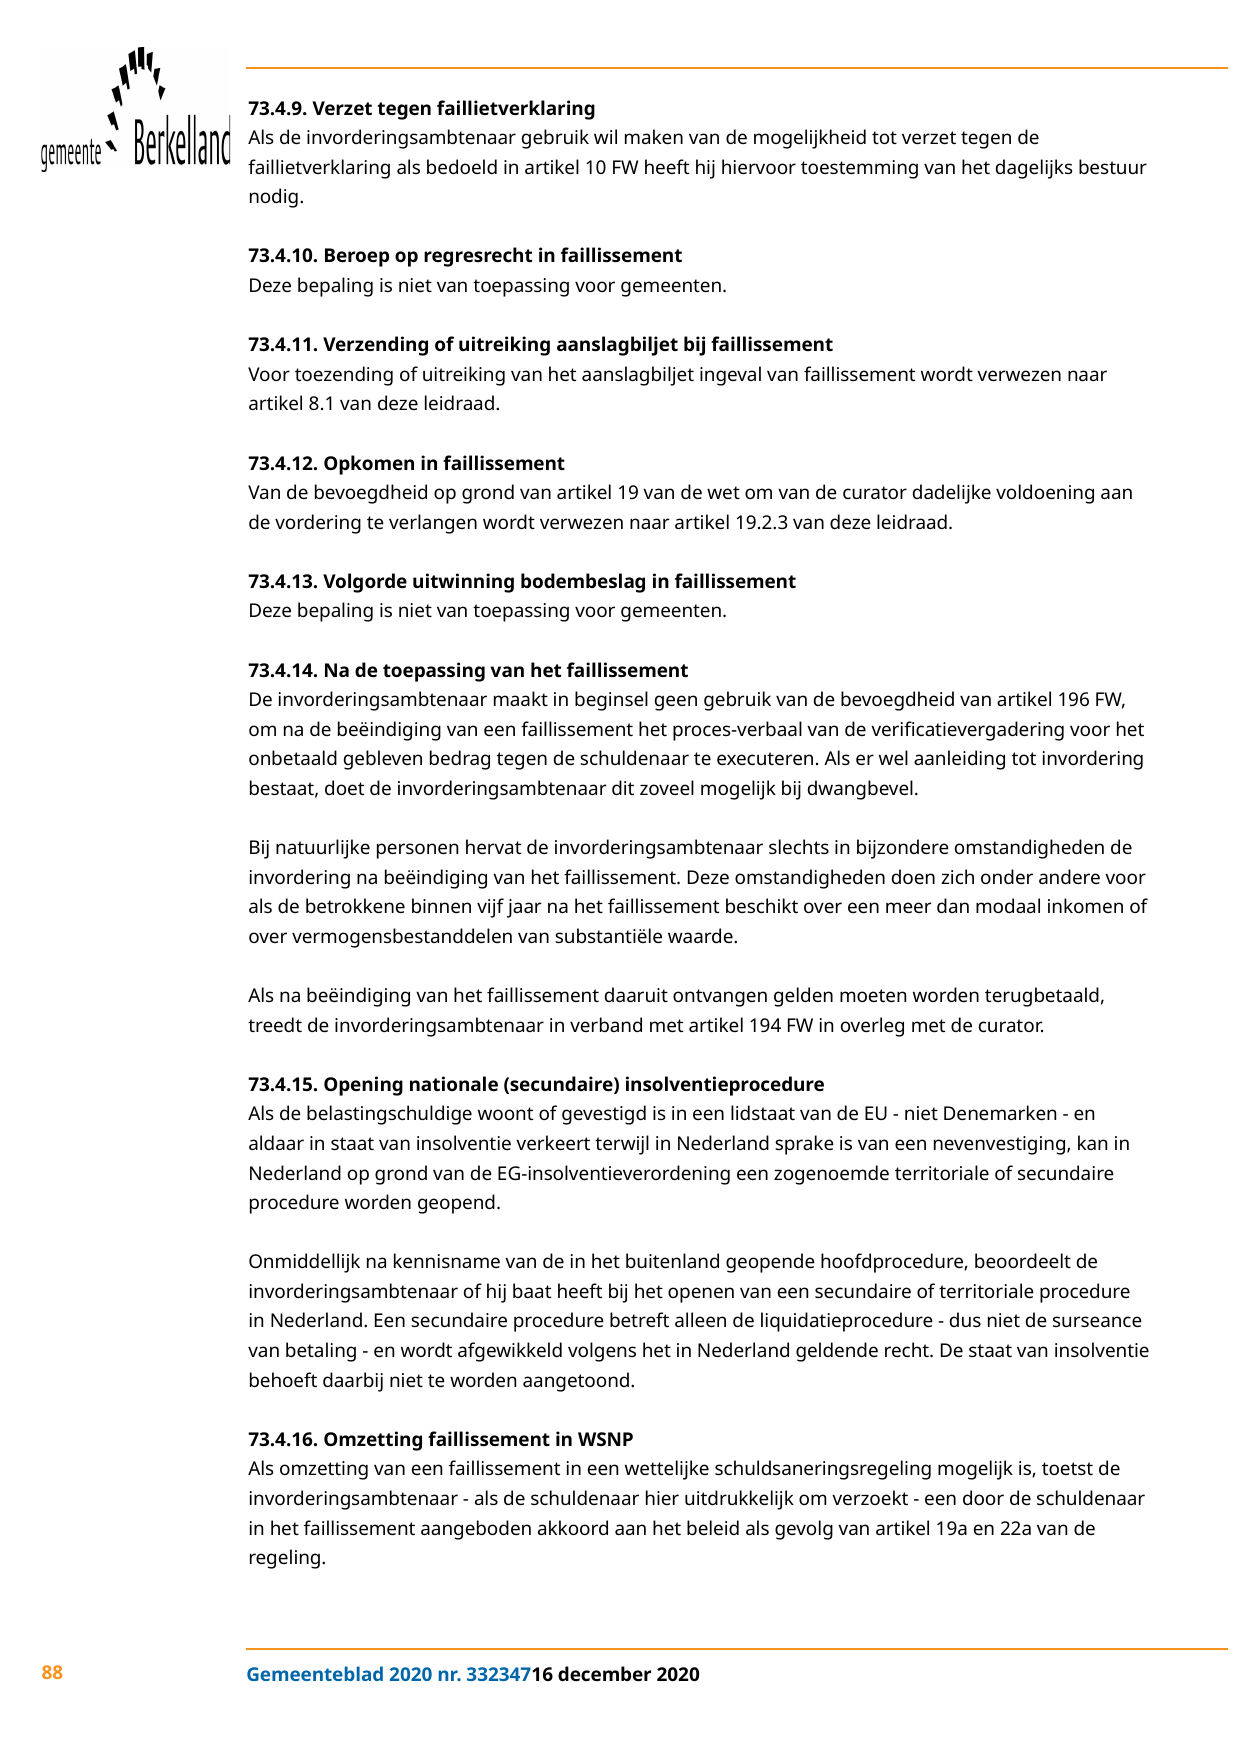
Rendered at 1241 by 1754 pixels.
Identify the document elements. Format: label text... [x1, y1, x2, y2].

text 73.4.13. Volgorde uitwinning bodembeslag in faillissement [248, 568, 1152, 594]
text 73.4.9. Verzet tegen faillietverklaring [248, 95, 1152, 121]
text 73.4.12. Opkomen in faillissement [248, 450, 1152, 476]
text 73.4.15. Opening nationale (secundaire) insolventieprocedure [248, 1071, 1152, 1097]
text Als de invorderingsambtenaar gebruik wil maken van de mogelijkheid tot verzet tegen de faillietverklaring als bedoeld in artikel 10 FW heeft hij hiervoor toestemming van het dagelijks bestuur nodig. [248, 124, 1152, 209]
text Van de bevoegdheid op grond van artikel 19 van de wet om van de curator dadelijke voldoening aan de vordering te verlangen wordt verwezen naar artikel 19.2.3 van deze leidraad. [248, 479, 1152, 535]
text 73.4.16. Omzetting faillissement in WSNP [248, 1426, 1152, 1452]
picture [41, 47, 231, 172]
text 73.4.14. Na de toepassing van het faillissement [248, 657, 1152, 683]
text Bij natuurlijke personen hervat de invorderingsambtenaar slechts in bijzondere omstandigheden de invordering na beëindiging van het faillissement. Deze omstandigheden doen zich onder andere voor als de betrokkene binnen vijf jaar na het faillissement beschikt over een meer dan modaal inkomen of over vermogensbestanddelen van substantiële waarde. [248, 834, 1152, 949]
text Voor toezending of uitreiking van het aanslagbiljet ingeval van faillissement wordt verwezen naar artikel 8.1 van deze leidraad. [248, 361, 1152, 416]
text Als omzetting van een faillissement in een wettelijke schuldsaneringsregeling mogelijk is, toetst de invorderingsambtenaar - als de schuldenaar hier uitdrukkelijk om verzoekt - een door de schuldenaar in het faillissement aangeboden akkoord aan het beleid als gevolg van artikel 19a en 22a van de regeling. [248, 1456, 1152, 1570]
text Deze bepaling is niet van toepassing voor gemeenten. [248, 272, 1152, 298]
text Onmiddellijk na kennisname van de in het buitenland geopende hoofdprocedure, beoordeelt de invorderingsambtenaar of hij baat heeft bij het openen van een secundaire of territoriale procedure in Nederland. Een secundaire procedure betreft alleen de liquidatieprocedure - dus niet de surseance van betaling - en wordt afgewikkeld volgens het in Nederland geldende recht. De staat van insolventie behoeft daarbij niet te worden aangetoond. [248, 1248, 1152, 1393]
text 73.4.10. Beroep op regresrecht in faillissement [248, 243, 1152, 268]
text Deze bepaling is niet van toepassing voor gemeenten. [248, 598, 1152, 623]
text Als na beëindiging van het faillissement daaruit ontvangen gelden moeten worden terugbetaald, treedt de invorderingsambtenaar in verband met artikel 194 FW in overleg met de curator. [248, 982, 1152, 1038]
text De invorderingsambtenaar maakt in beginsel geen gebruik van de bevoegdheid van artikel 196 FW, om na de beëindiging van een faillissement het proces-verbaal van de verificatievergadering voor het onbetaald gebleven bedrag tegen de schuldenaar te executeren. Als er wel aanleiding tot invordering bestaat, doet de invorderingsambtenaar dit zoveel mogelijk bij dwangbevel. [248, 686, 1152, 801]
text Als de belastingschuldige woont of gevestigd is in een lidstaat van de EU - niet Denemarken - en aldaar in staat van insolventie verkeert terwijl in Nederland sprake is van een nevenvestiging, kan in Nederland op grond van de EG-insolventieverordening een zogenoemde territoriale of secundaire procedure worden geopend. [248, 1101, 1152, 1215]
text 73.4.11. Verzending of uitreiking aanslagbiljet bij faillissement [248, 331, 1152, 357]
